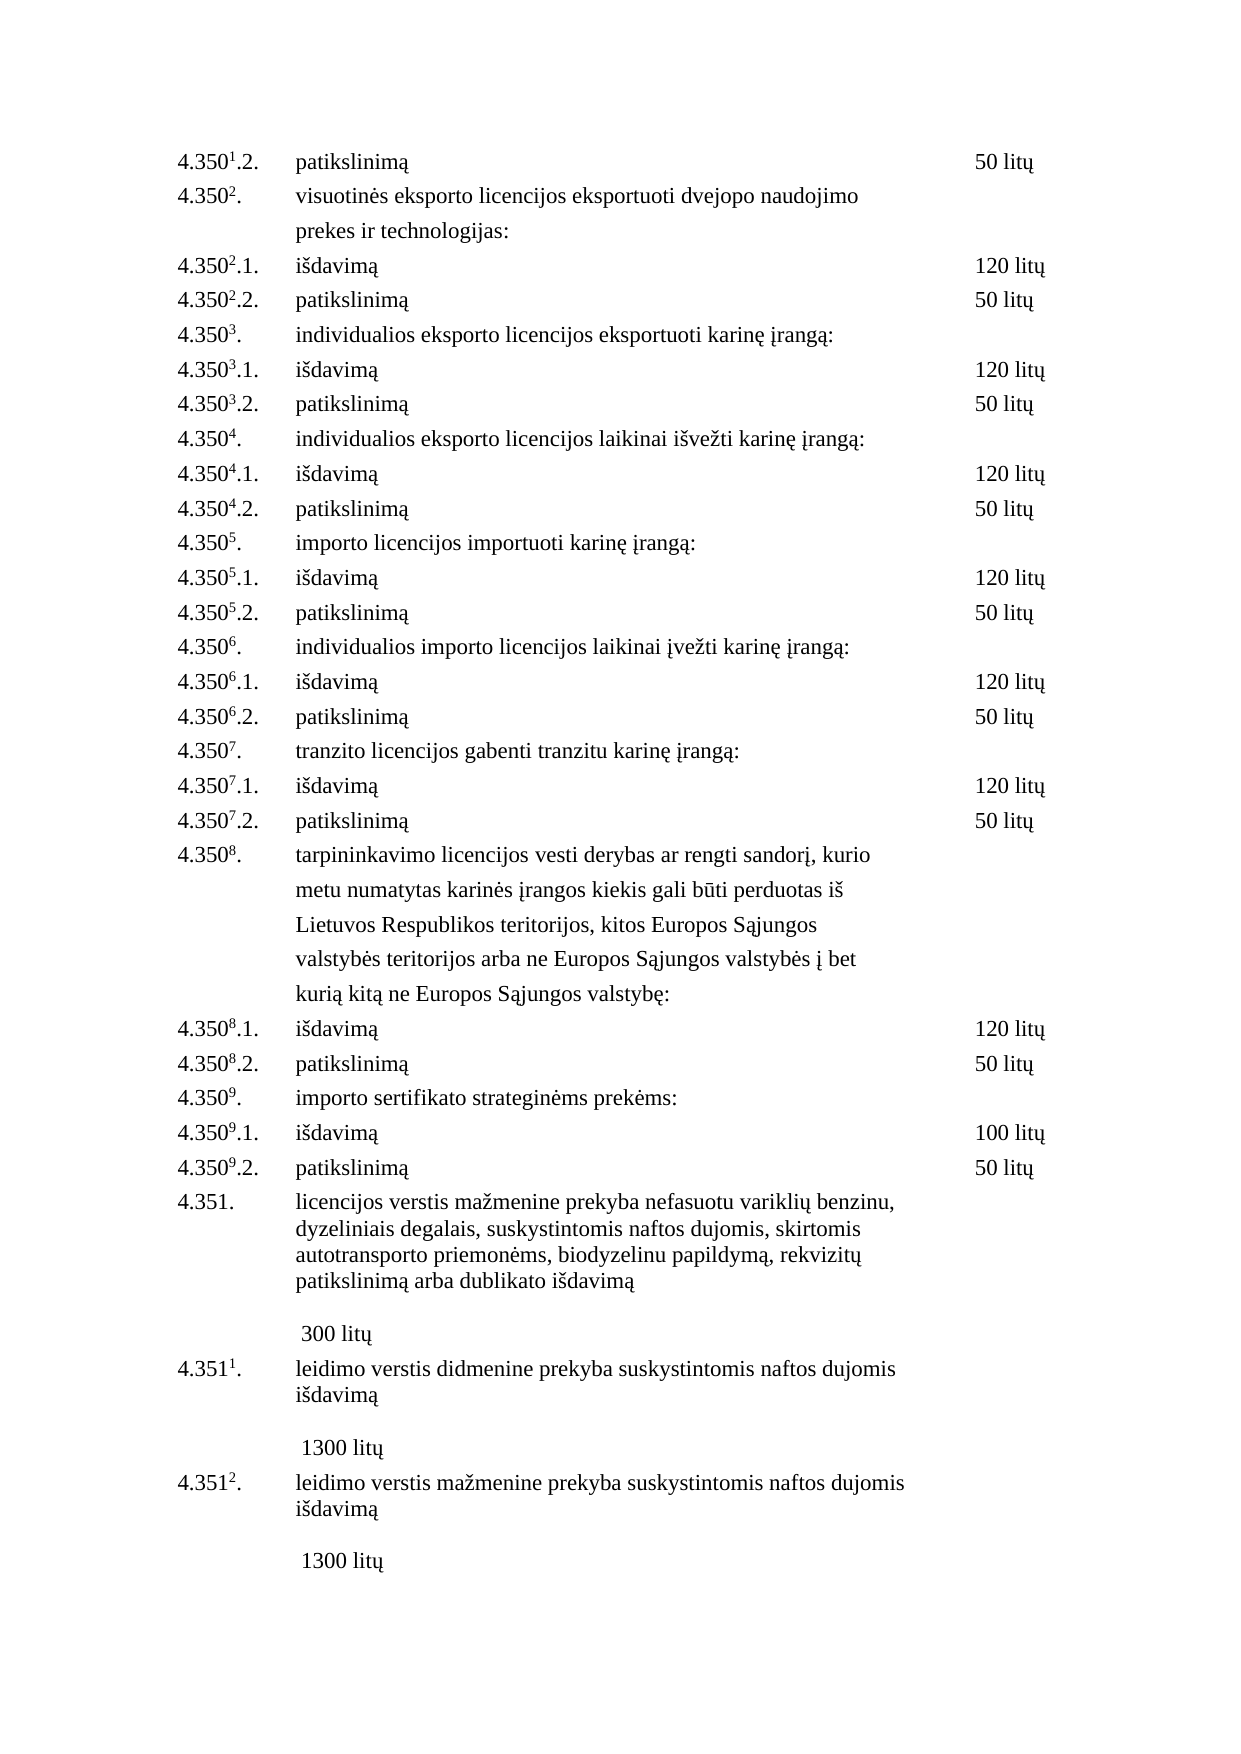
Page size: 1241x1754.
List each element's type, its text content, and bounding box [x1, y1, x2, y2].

text metu numatytas karinės įrangos kiekis gali būti perduotas iš [252, 876, 1122, 902]
text 4.3506.2. patikslinimą 50 litų [177, 703, 1122, 729]
text 4.3509.1. išdavimą 100 litų [177, 1119, 1122, 1145]
text 4.3505. importo licencijos importuoti karinę įrangą: [177, 529, 1122, 556]
text 4.3507.1. išdavimą 120 litų [177, 772, 1122, 798]
text 4.3509. importo sertifikato strateginėms prekėms: [177, 1084, 1122, 1111]
text Lietuvos Respublikos teritorijos, kitos Europos Sąjungos [252, 911, 1122, 937]
text 4.3504.1. išdavimą 120 litų [177, 460, 1122, 486]
text 4.3508.2. patikslinimą 50 litų [177, 1049, 1122, 1076]
text 4.3503.2. patikslinimą 50 litų [177, 391, 1122, 417]
text 4.3503.1. išdavimą 120 litų [177, 356, 1122, 382]
text 4.3508. tarpininkavimo licencijos vesti derybas ar rengti sandorį, kurio [177, 841, 1122, 868]
text valstybės teritorijos arba ne Europos Sąjungos valstybės į bet [252, 946, 1122, 972]
text 4.3501.2. patikslinimą 50 litų [177, 148, 1122, 174]
text 4.3512. leidimo verstis mažmenine prekyba suskystintomis naftos dujomis išdavimą 1300 litų [177, 1468, 930, 1574]
text 4.3503. individualios eksporto licencijos eksportuoti karinę įrangą: [177, 321, 1122, 347]
text 4.3505.2. patikslinimą 50 litų [177, 599, 1122, 625]
text 4.3502.2. patikslinimą 50 litų [177, 286, 1122, 313]
text 4.3505.1. išdavimą 120 litų [177, 564, 1122, 590]
text 4.3506.1. išdavimą 120 litų [177, 668, 1122, 694]
text 4.3502.1. išdavimą 120 litų [177, 252, 1122, 278]
text kurią kitą ne Europos Sąjungos valstybę: [252, 980, 1122, 1007]
text 4.3507. tranzito licencijos gabenti tranzitu karinę įrangą: [177, 737, 1122, 764]
text 4.351. licencijos verstis mažmenine prekyba nefasuotu variklių benzinu, dyzeliniais degalais, suskystintomis naftos dujomis, skirtomis autotransporto priemonėms, biodyzelinu papildymą, rekvizitų patikslinimą arba dublikato išdavimą 300 litų [177, 1188, 930, 1346]
text 4.3511. leidimo verstis didmenine prekyba suskystintomis naftos dujomis išdavimą 1300 litų [177, 1355, 930, 1460]
text 4.3504.2. patikslinimą 50 litų [177, 494, 1122, 521]
text prekes ir technologijas: [177, 217, 1122, 243]
text 4.3502. visuotinės eksporto licencijos eksportuoti dvejopo naudojimo [177, 182, 1122, 209]
text 4.3508.1. išdavimą 120 litų [177, 1015, 1122, 1041]
text 4.3504. individualios eksporto licencijos laikinai išvežti karinę įrangą: [177, 425, 1122, 452]
text 4.3506. individualios importo licencijos laikinai įvežti karinę įrangą: [177, 633, 1122, 660]
text 4.3507.2. patikslinimą 50 litų [177, 807, 1122, 833]
text 4.3509.2. patikslinimą 50 litų [177, 1154, 1122, 1180]
